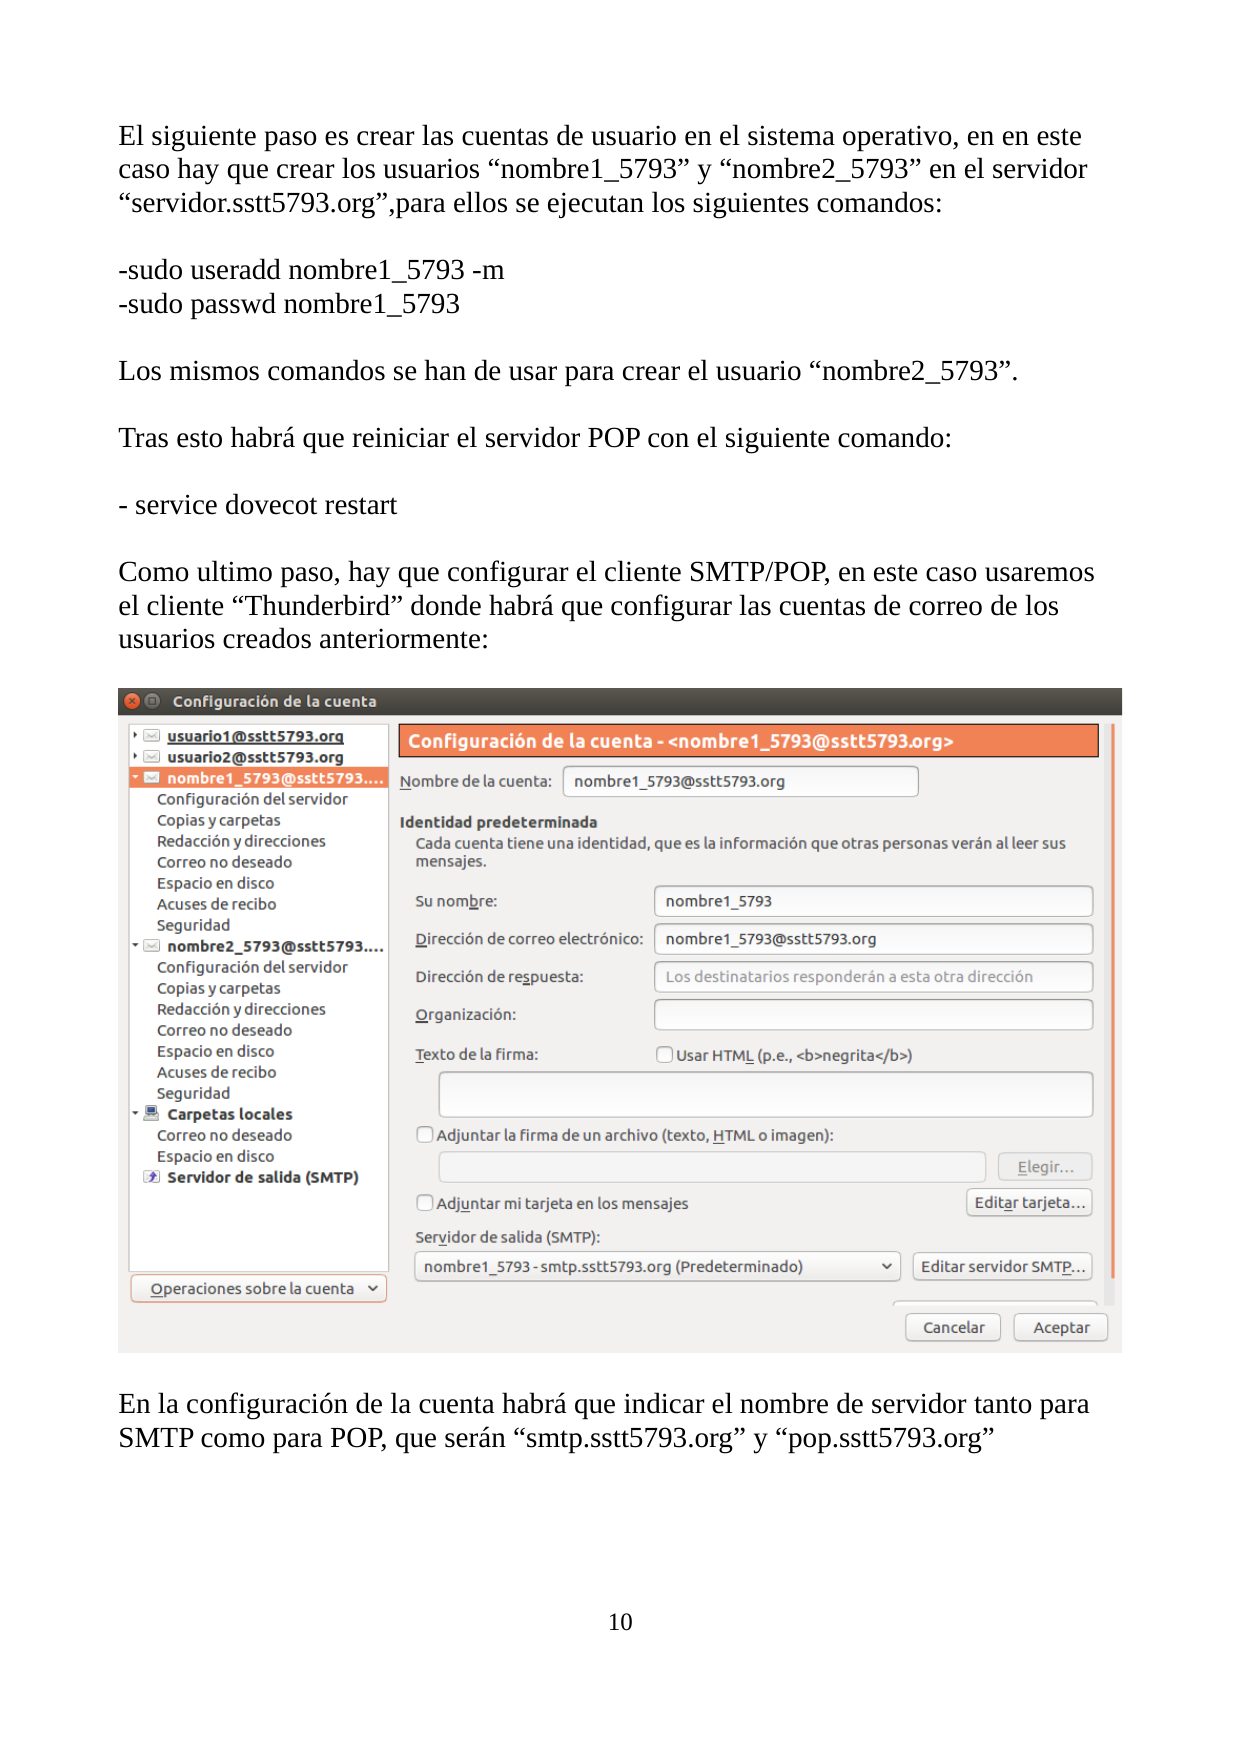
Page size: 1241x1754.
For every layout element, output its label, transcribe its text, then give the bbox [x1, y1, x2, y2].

text -sudo passwd nombre1_5793 [118, 286, 1122, 319]
text Tras esto habrá que reiniciar el servidor POP con el siguiente comando: [118, 420, 1122, 453]
text En la configuración de la cuenta habrá que indicar el nombre de servidor tanto para SMTP como para POP, que serán “smtp.sstt5793.org” y “pop.sstt5793.org” [118, 1387, 1122, 1454]
text El siguiente paso es crear las cuentas de usuario en el sistema operativo, en en este caso hay que crear los usuarios “nombre1_5793” y “nombre2_5793” en el servidor “servidor.sstt5793.org”,para ellos se ejecutan los siguientes comandos: [118, 118, 1122, 219]
text - service dovecot restart [118, 487, 1122, 521]
text -sudo useradd nombre1_5793 -m [118, 252, 1122, 286]
text Los mismos comandos se han de usar para crear el usuario “nombre2_5793”. [118, 353, 1122, 386]
picture [118, 688, 1123, 1353]
text Como ultimo paso, hay que configurar el cliente SMTP/POP, en este caso usaremos el cliente “Thunderbird” donde habrá que configurar las cuentas de correo de los usuarios creados anteriormente: [118, 554, 1122, 655]
